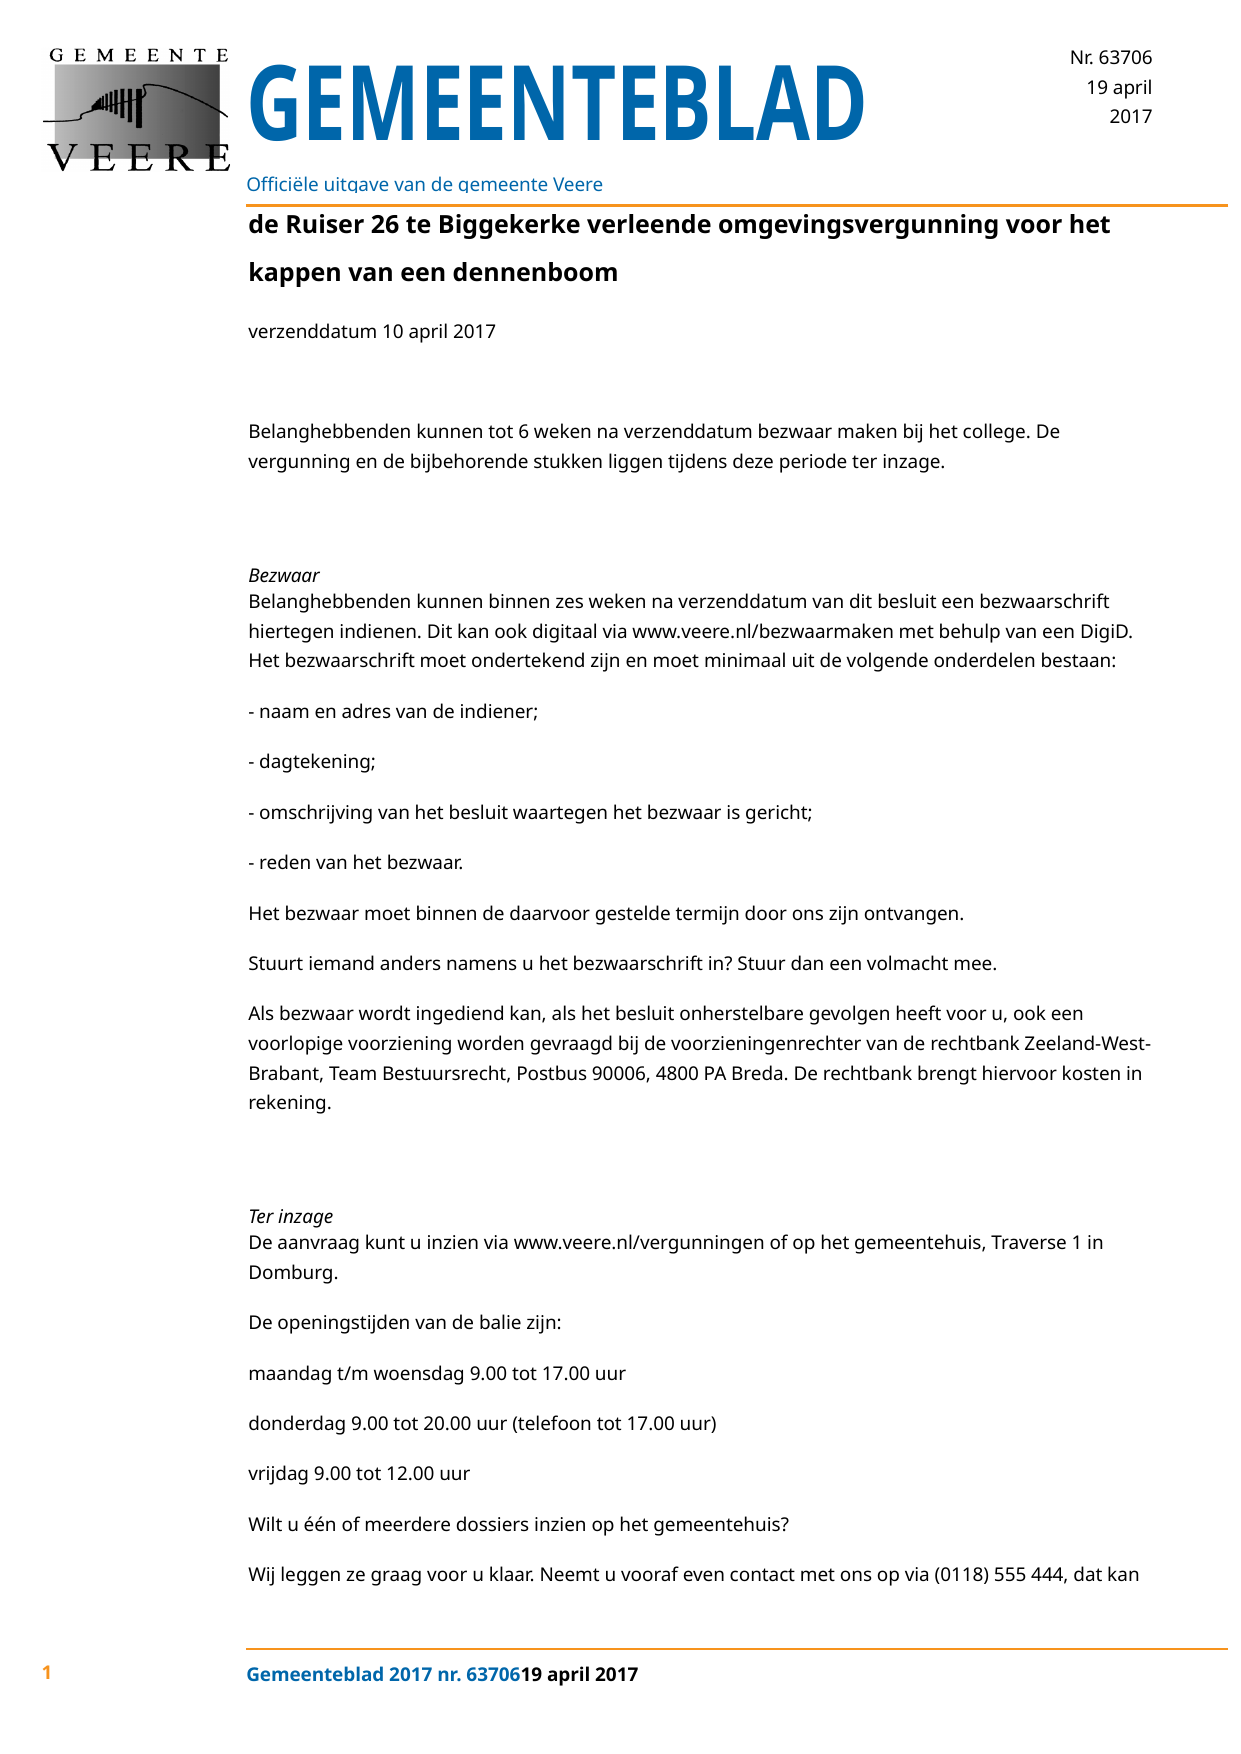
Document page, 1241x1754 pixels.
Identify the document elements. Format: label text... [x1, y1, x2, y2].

text donderdag 9.00 tot 20.00 uur (telefoon tot 17.00 uur) [248, 1410, 1152, 1436]
text Wij leggen ze graag voor u klaar. Neemt u vooraf even contact met ons op via (0118) 555 444, dat kan [248, 1561, 1152, 1587]
text Bezwaar [248, 563, 1152, 588]
text Stuurt iemand anders namens u het bezwaarschrift in? Stuur dan een volmacht mee. [248, 950, 1152, 976]
picture [41, 47, 231, 172]
text Belanghebbenden kunnen tot 6 weken na verzenddatum bezwaar maken bij het college. De vergunning en de bijbehorende stukken liggen tijdens deze periode ter inzage. [248, 419, 1152, 474]
text verzenddatum 10 april 2017 [248, 318, 1152, 344]
text Wilt u één of meerdere dossiers inzien op het gemeentehuis? [248, 1511, 1152, 1537]
text Als bezwaar wordt ingediend kan, als het besluit onherstelbare gevolgen heeft voor u, ook een voorlopige voorziening worden gevraagd bij de voorzieningenrechter van de rechtbank Zeeland-West-Brabant, Team Bestuursrecht, Postbus 90006, 4800 PA Breda. De rechtbank brengt hiervoor kosten in rekening. [248, 1001, 1152, 1115]
text - reden van het bezwaar. [248, 849, 1152, 875]
text - naam en adres van de indiener; [248, 698, 1152, 724]
text Het bezwaar moet binnen de daarvoor gestelde termijn door ons zijn ontvangen. [248, 900, 1152, 925]
text maandag t/m woensdag 9.00 tot 17.00 uur [248, 1360, 1152, 1386]
text de Ruiser 26 te Biggekerke verleende omgevingsvergunning voor het kappen van een dennenboom [248, 207, 1152, 288]
text vrijdag 9.00 tot 12.00 uur [248, 1461, 1152, 1486]
text Ter inzage [248, 1204, 1152, 1229]
text De aanvraag kunt u inzien via www.veere.nl/vergunningen of op het gemeentehuis, Traverse 1 in Domburg. [248, 1229, 1152, 1285]
text - omschrijving van het besluit waartegen het bezwaar is gericht; [248, 799, 1152, 824]
text De openingstijden van de balie zijn: [248, 1309, 1152, 1335]
text Belanghebbenden kunnen binnen zes weken na verzenddatum van dit besluit een bezwaarschrift hiertegen indienen. Dit kan ook digitaal via www.veere.nl/bezwaarmaken met behulp van een DigiD. Het bezwaarschrift moet ondertekend zijn en moet minimaal uit de volgende onderdelen bestaan: [248, 588, 1152, 673]
text - dagtekening; [248, 748, 1152, 774]
